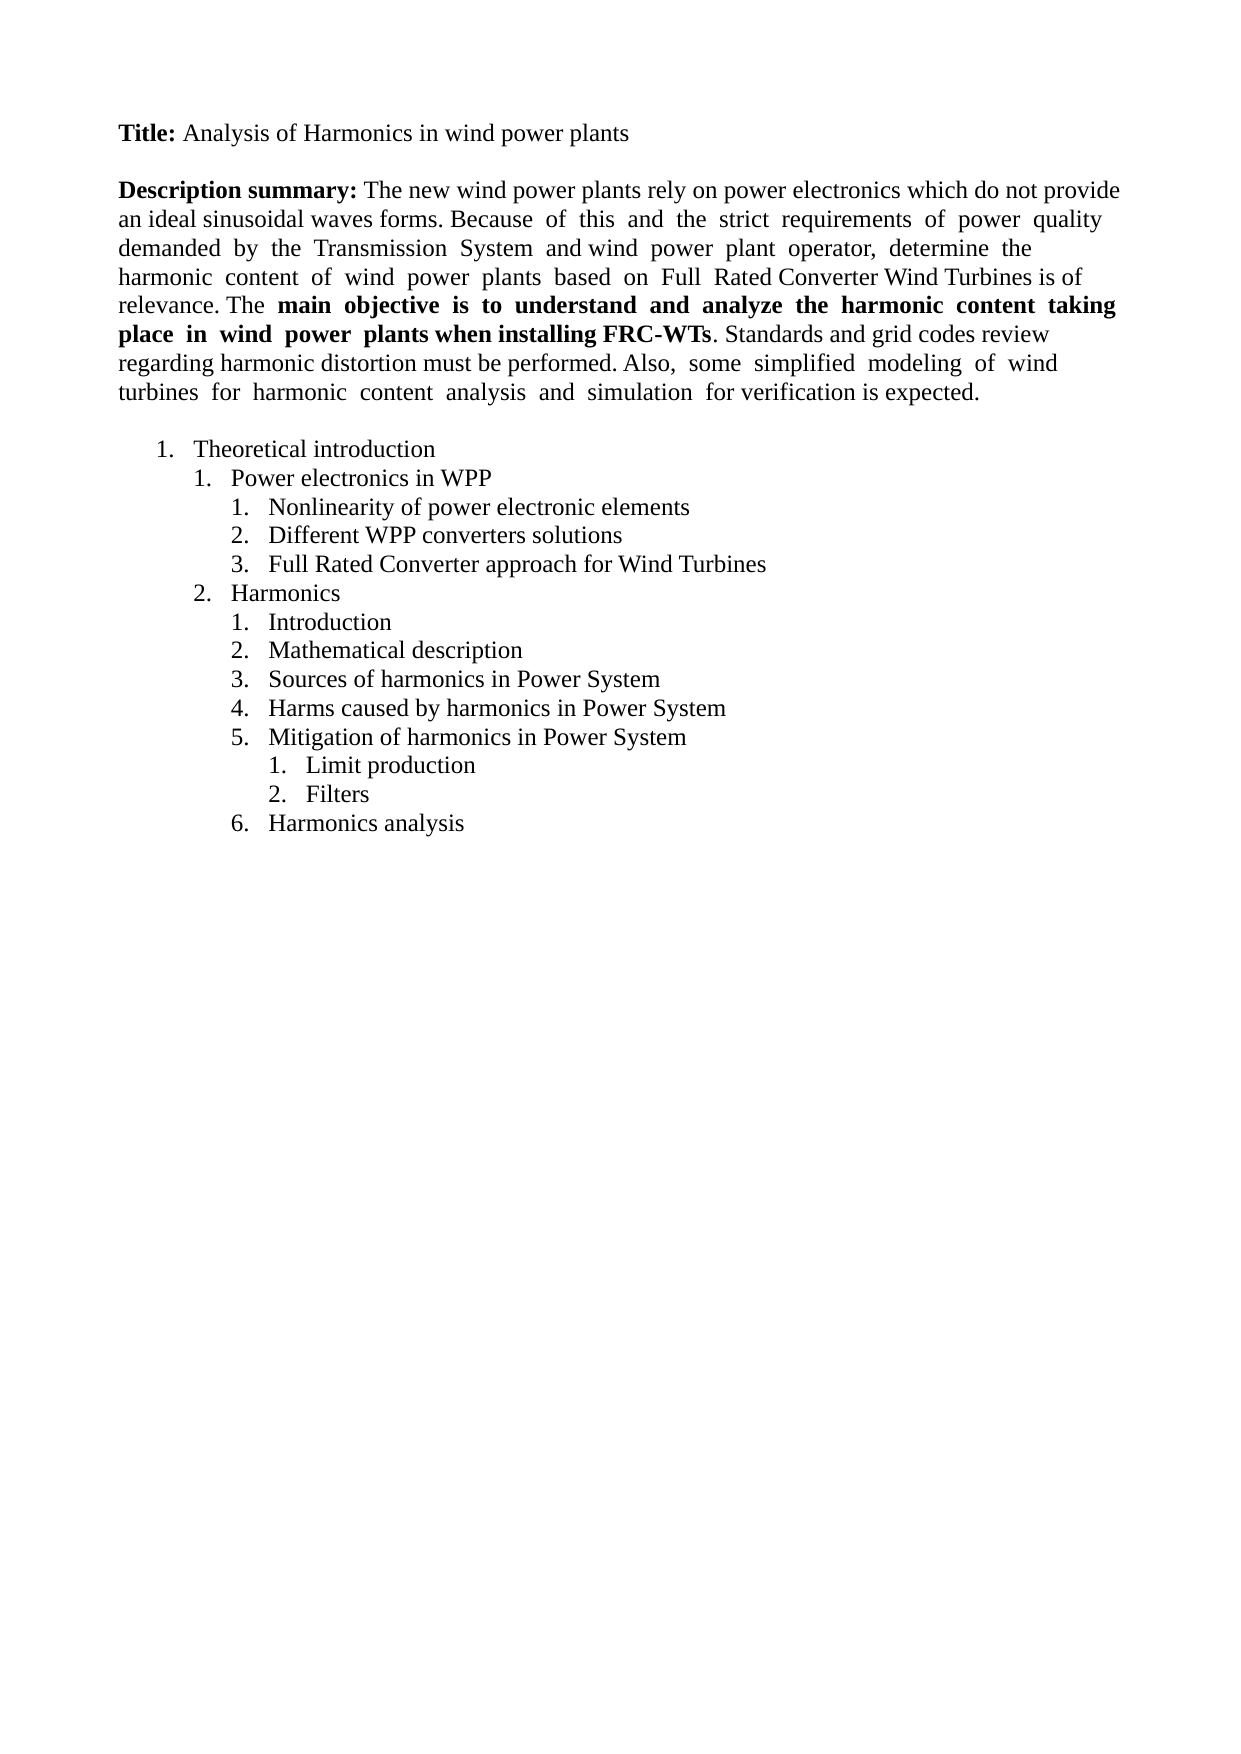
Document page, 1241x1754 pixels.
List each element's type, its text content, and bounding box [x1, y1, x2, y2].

list Harms caused by harmonics in Power System [231, 693, 1122, 722]
list Harmonics analysis [231, 808, 1122, 837]
text Description summary: The new wind power plants rely on power electronics which do not provide an ideal sinusoidal waves forms. Because of this and the strict requirements of power quality demanded by the Transmission System and wind power plant operator, determine the harmonic content of wind power plants based on Full Rated Converter Wind Turbines is of relevance. The main objective is to understand and analyze the harmonic content taking place in wind power plants when installing FRC‐WTs. Standards and grid codes review regarding harmonic distortion must be performed. Also, some simplified modeling of wind turbines for harmonic content analysis and simulation for verification is expected. [118, 176, 1122, 406]
list Theoretical introduction [156, 434, 1122, 463]
list Mathematical description [231, 636, 1122, 664]
list Sources of harmonics in Power System [231, 664, 1122, 693]
list Power electronics in WPP [193, 463, 1122, 492]
list Filters [268, 779, 1122, 808]
list Full Rated Converter approach for Wind Turbines [231, 549, 1122, 578]
list Limit production [268, 751, 1122, 779]
list Different WPP converters solutions [231, 521, 1122, 549]
list Nonlinearity of power electronic elements [231, 492, 1122, 521]
list Harmonics [193, 578, 1122, 607]
text Title: Analysis of Harmonics in wind power plants [118, 118, 1122, 147]
list Introduction [231, 607, 1122, 636]
list Mitigation of harmonics in Power System [231, 722, 1122, 751]
